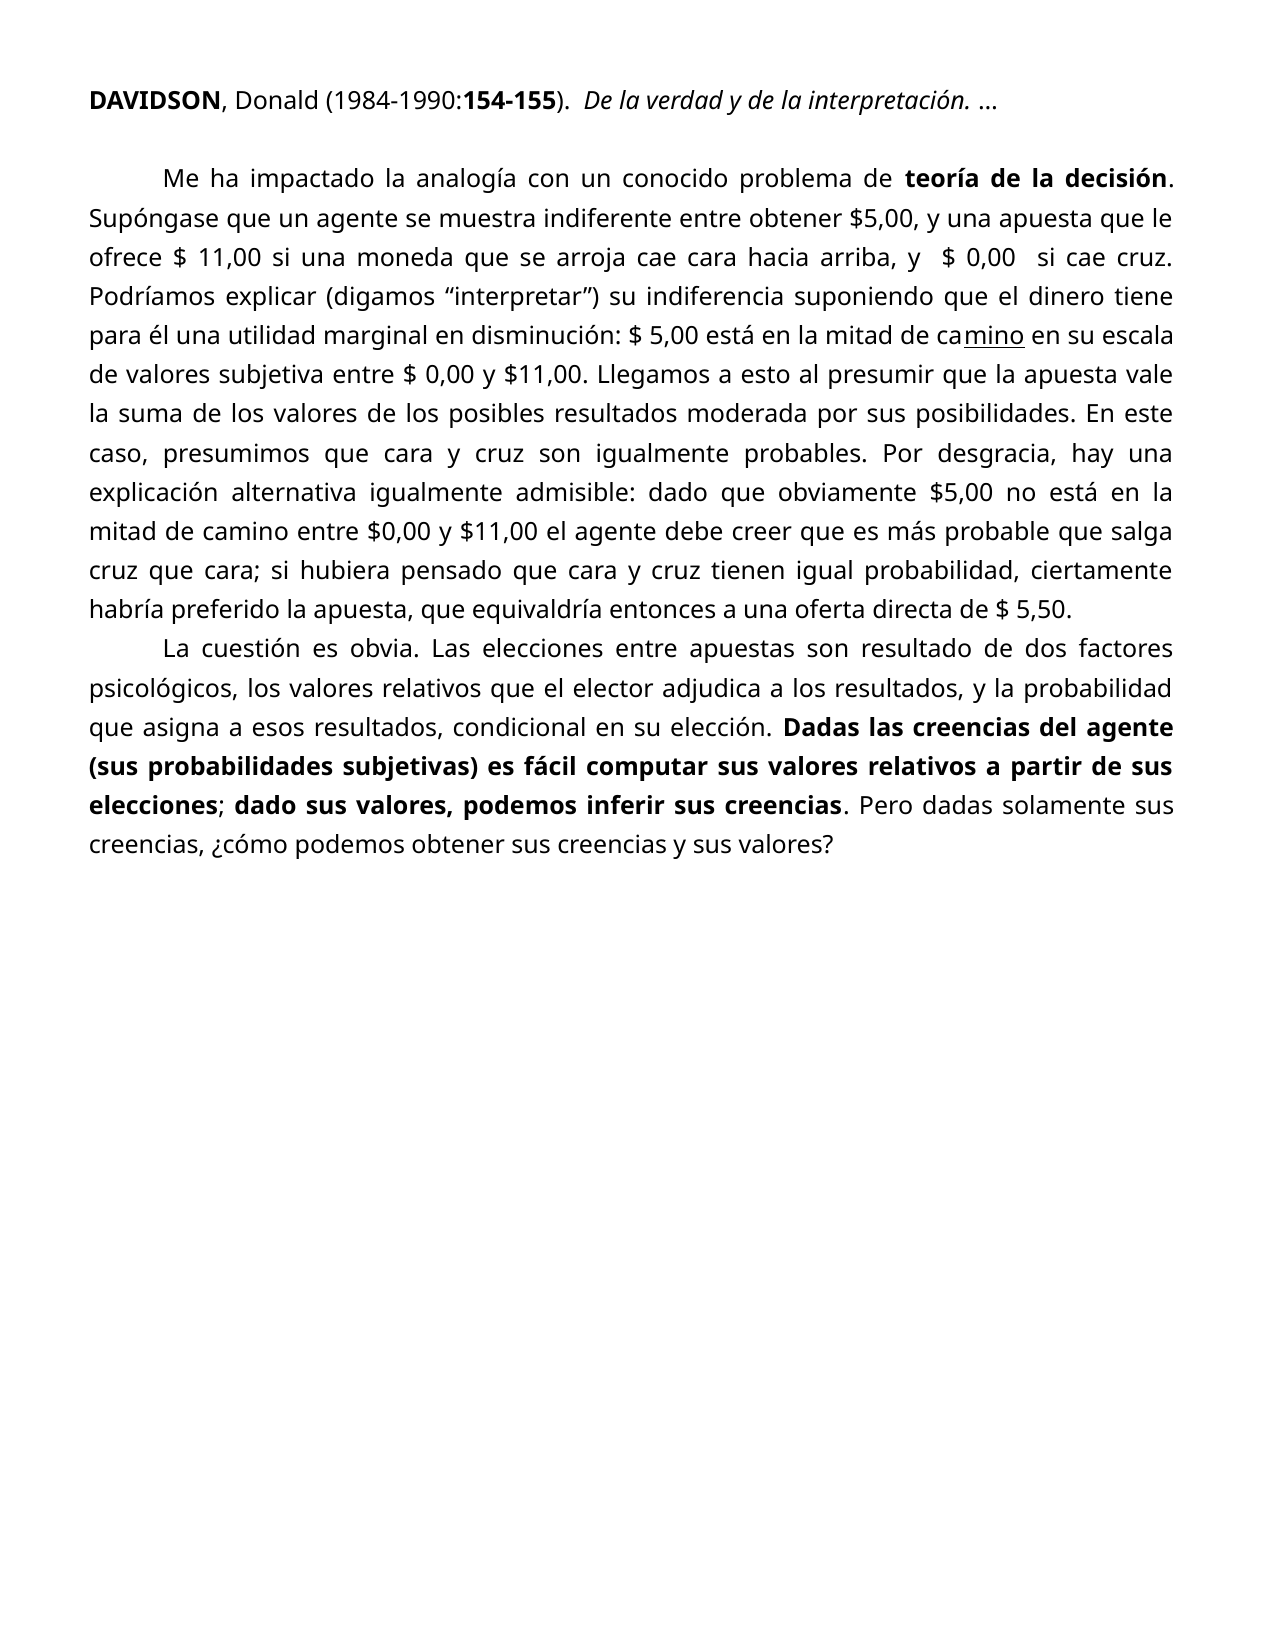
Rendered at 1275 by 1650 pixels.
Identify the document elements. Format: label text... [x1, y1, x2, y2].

text DAVIDSON, Donald (1984-1990:154-155). De la verdad y de la interpretación. … [88, 83, 1174, 117]
text La cuestión es obvia. Las elecciones entre apuestas son resultado de dos factores psicológicos, los valores relativos que el elector adjudica a los resultados, y la probabilidad que asigna a esos resultados, condicional en su elección. Dadas las creencias del agente (sus probabilidades subjetivas) es fácil computar sus valores relativos a partir de sus elecciones; dado sus valores, podemos inferir sus creencias. Pero dadas solamente sus creencias, ¿cómo podemos obtener sus creencias y sus valores? [88, 631, 1174, 861]
text Me ha impactado la analogía con un conocido problema de teoría de la decisión. Supóngase que un agente se muestra indiferente entre obtener $5,00, y una apuesta que le ofrece $ 11,00 si una moneda que se arroja cae cara hacia arriba, y $ 0,00 si cae cruz. Podríamos explicar (digamos “interpretar”) su indiferencia suponiendo que el dinero tiene para él una utilidad marginal en disminución: $ 5,00 está en la mitad de camino en su escala de valores subjetiva entre $ 0,00 y $11,00. Llegamos a esto al presumir que la apuesta vale la suma de los valores de los posibles resultados moderada por sus posibilidades. En este caso, presumimos que cara y cruz son igualmente probables. Por desgracia, hay una explicación alternativa igualmente admisible: dado que obviamente $5,00 no está en la mitad de camino entre $0,00 y $11,00 el agente debe creer que es más probable que salga cruz que cara; si hubiera pensado que cara y cruz tienen igual probabilidad, ciertamente habría preferido la apuesta, que equivaldría entonces a una oferta directa de $ 5,50. [88, 161, 1174, 626]
